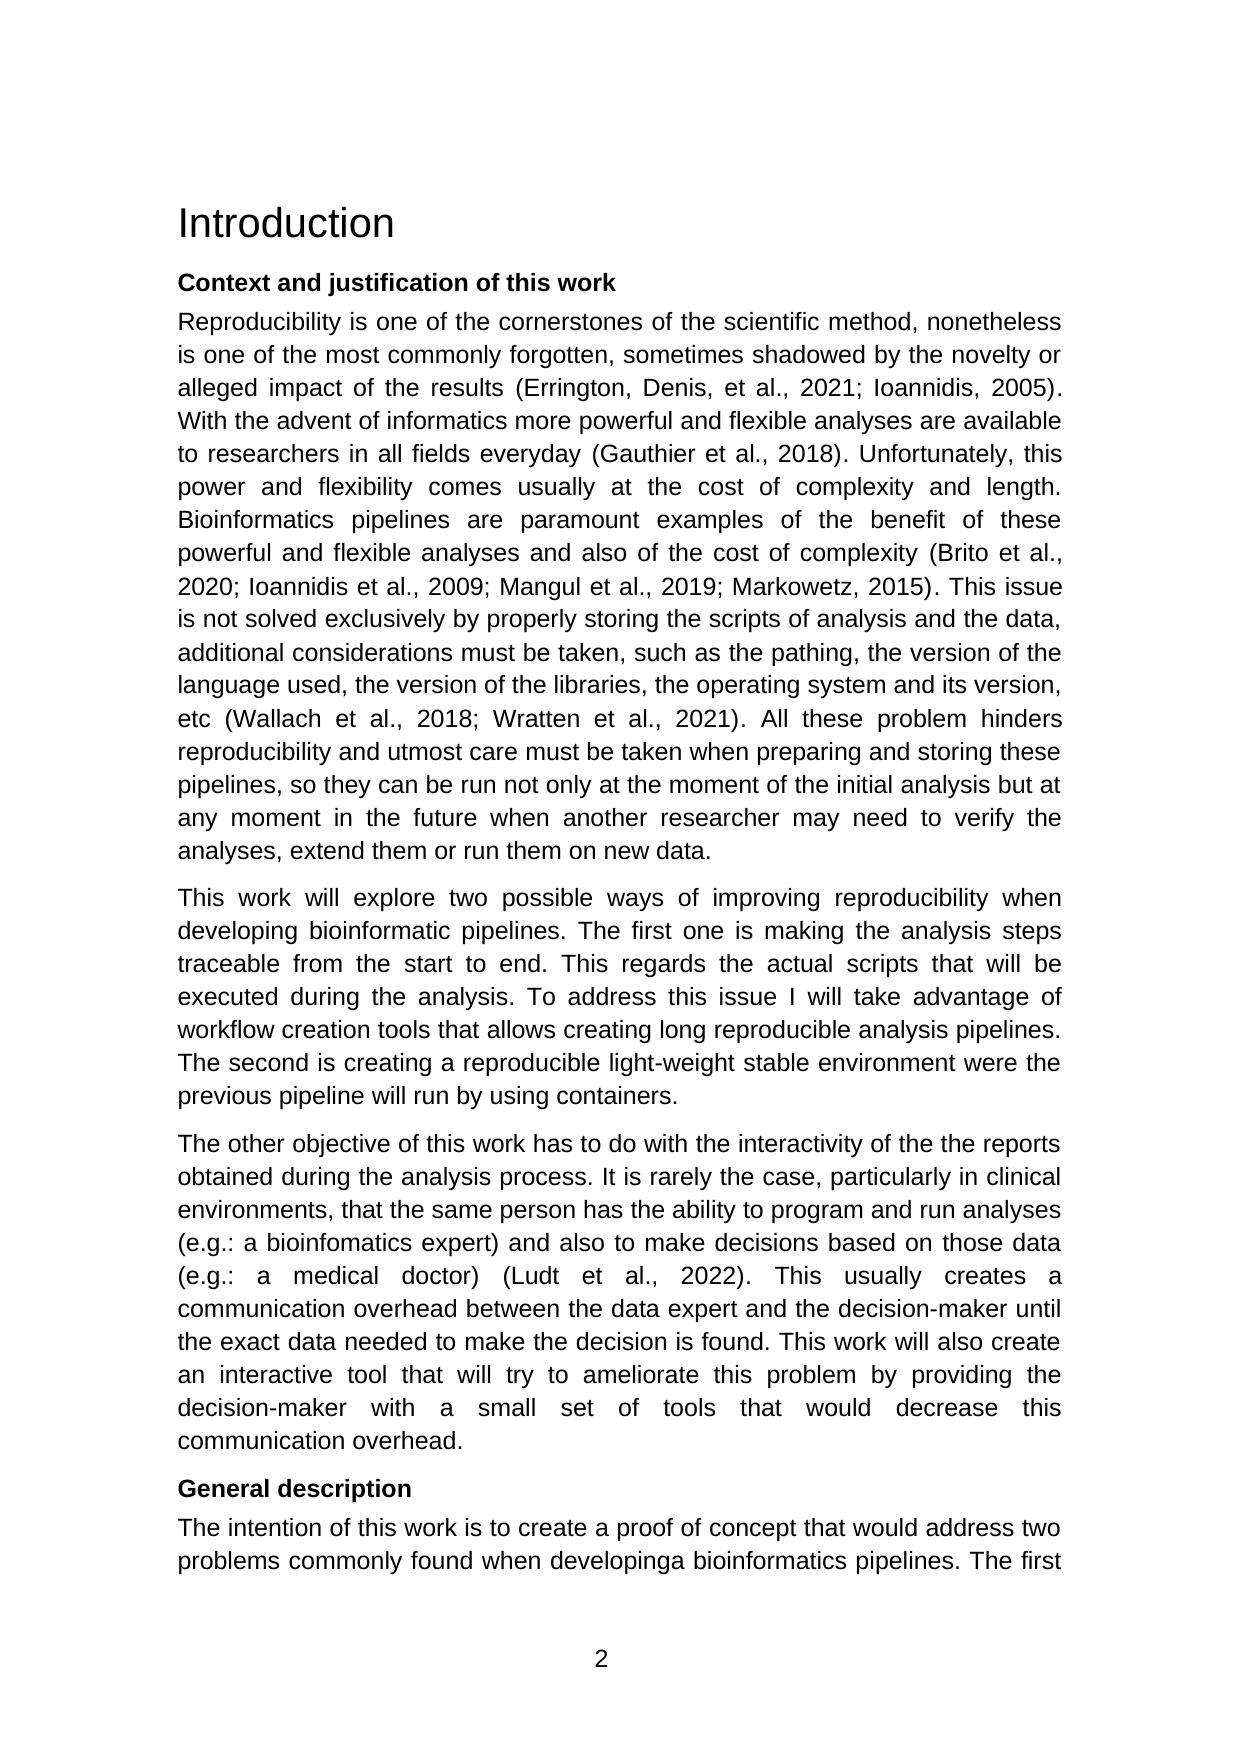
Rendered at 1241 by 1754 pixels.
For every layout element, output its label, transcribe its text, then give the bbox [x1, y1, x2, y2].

subtitle Introduction [177, 198, 1063, 246]
text Reproducibility is one of the cornerstones of the scientific method, nonetheless is one of the most commonly forgotten, sometimes shadowed by the novelty or alleged impact of the results (Errington, Denis, et al., 2021; Ioannidis, 2005). With the advent of informatics more powerful and flexible analyses are available to researchers in all fields everyday (Gauthier et al., 2018). Unfortunately, this power and flexibility comes usually at the cost of complexity and length. Bioinformatics pipelines are paramount examples of the benefit of these powerful and flexible analyses and also of the cost of complexity (Brito et al., 2020; Ioannidis et al., 2009; Mangul et al., 2019; Markowetz, 2015). This issue is not solved exclusively by properly storing the scripts of analysis and the data, additional considerations must be taken, such as the pathing, the version of the language used, the version of the libraries, the operating system and its version, etc (Wallach et al., 2018; Wratten et al., 2021). All these problem hinders reproducibility and utmost care must be taken when preparing and storing these pipelines, so they can be run not only at the moment of the initial analysis but at any moment in the future when another researcher may need to verify the analyses, extend them or run them on new data. [177, 307, 1063, 864]
subtitle General description [177, 1474, 1063, 1503]
text The intention of this work is to create a proof of concept that would address two problems commonly found when developinga bioinformatics pipelines. The first [177, 1513, 1063, 1575]
text This work will explore two possible ways of improving reproducibility when developing bioinformatic pipelines. The first one is making the analysis steps traceable from the start to end. This regards the actual scripts that will be executed during the analysis. To address this issue I will take advantage of workflow creation tools that allows creating long reproducible analysis pipelines. The second is creating a reproducible light-weight stable environment were the previous pipeline will run by using containers. [177, 883, 1063, 1110]
subtitle Context and justification of this work [177, 268, 1063, 297]
text The other objective of this work has to do with the interactivity of the the reports obtained during the analysis process. It is rarely the case, particularly in clinical environments, that the same person has the ability to program and run analyses (e.g.: a bioinfomatics expert) and also to make decisions based on those data (e.g.: a medical doctor) (Ludt et al., 2022). This usually creates a communication overhead between the data expert and the decision-maker until the exact data needed to make the decision is found. This work will also create an interactive tool that will try to ameliorate this problem by providing the decision-maker with a small set of tools that would decrease this communication overhead. [177, 1129, 1063, 1455]
